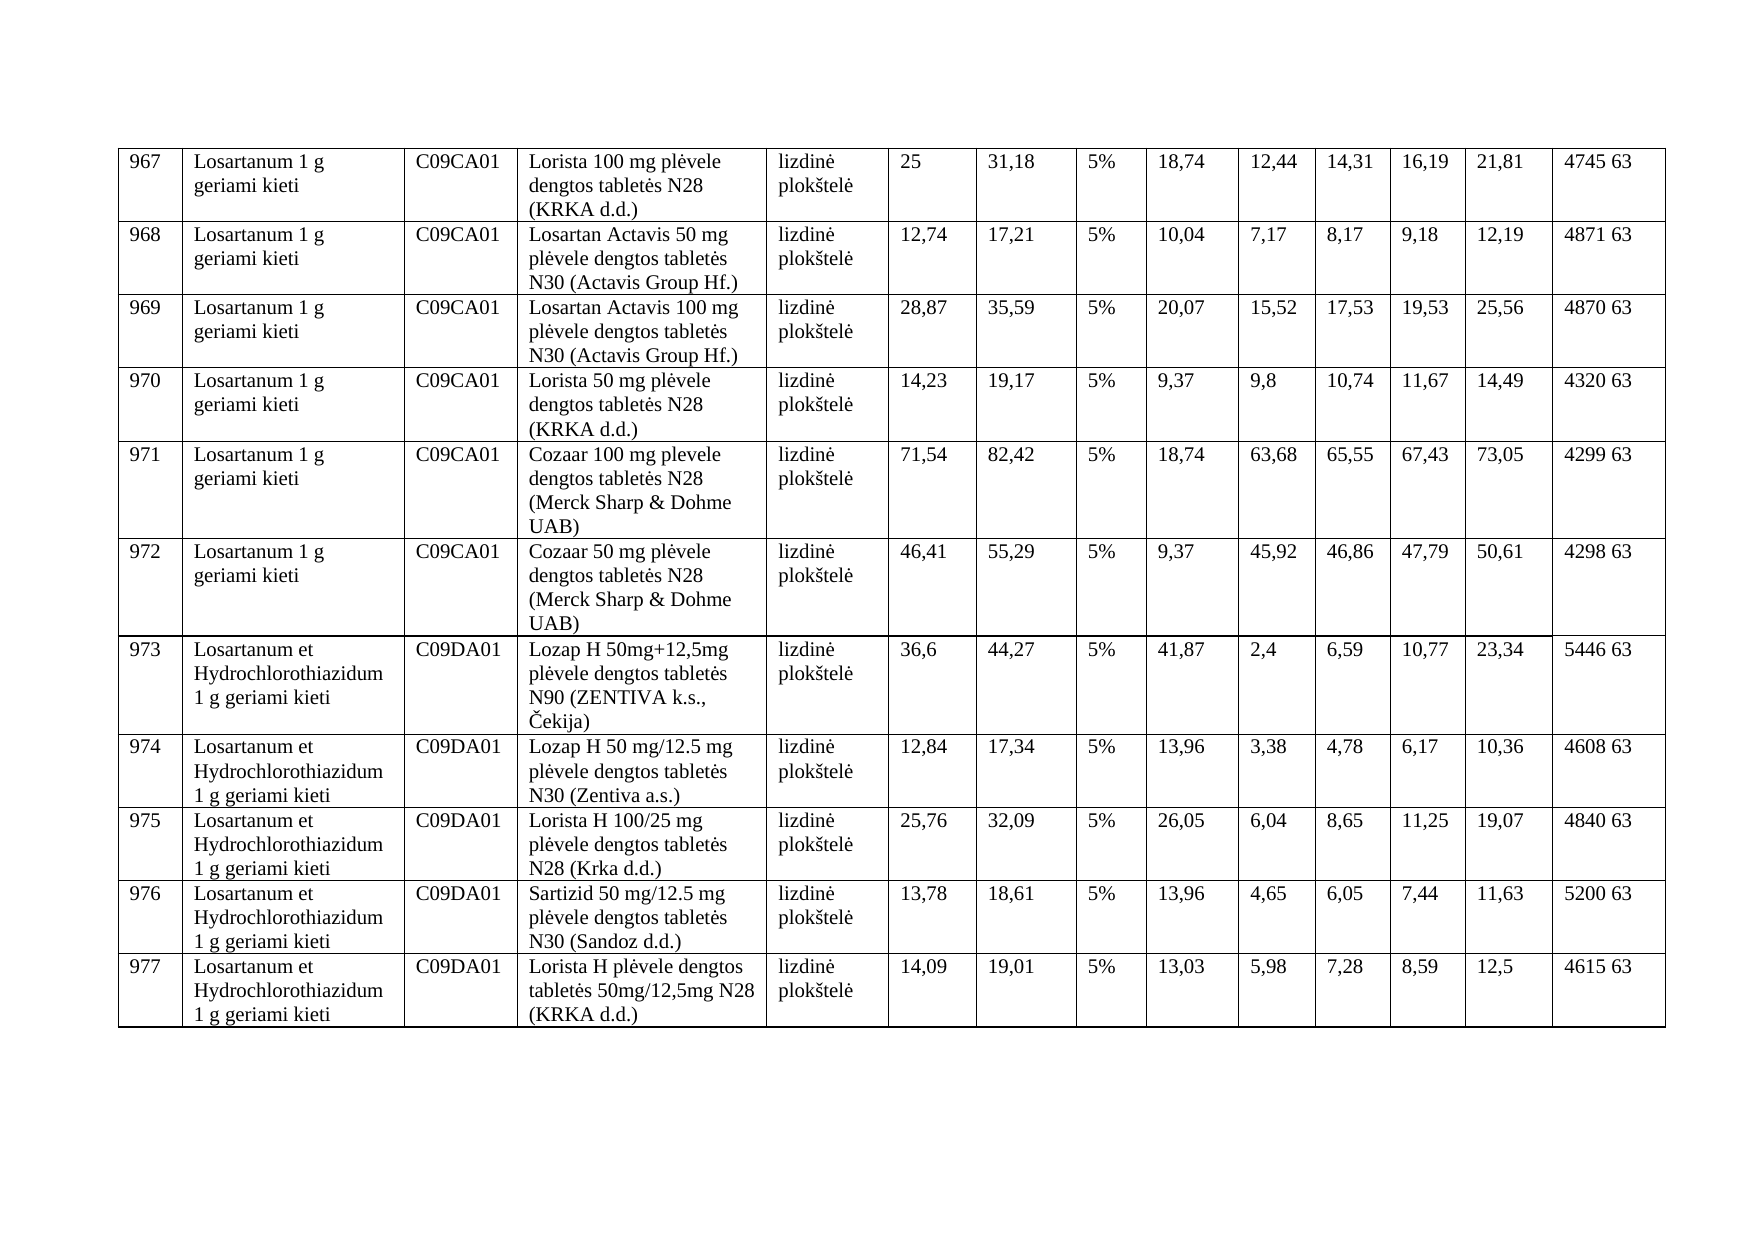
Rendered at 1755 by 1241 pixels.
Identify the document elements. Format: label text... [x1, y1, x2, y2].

table_cell Lorista H plėvele dengtos tabletės 50mg/12,5mg N28 (KRKA d.d.) [518, 954, 766, 1026]
table_cell Lozap H 50mg+12,5mg plėvele dengtos tabletės N90 (ZENTIVA k.s., Čekija) [518, 637, 766, 733]
table_cell 975 [119, 808, 182, 880]
table_cell 971 [119, 442, 182, 538]
table_cell 4870 63 [1553, 295, 1665, 367]
table_cell C09CA01 [405, 539, 517, 635]
table_cell 15,52 [1239, 295, 1315, 367]
table_cell 11,63 [1466, 881, 1552, 953]
table_cell 4299 63 [1553, 442, 1665, 538]
table_cell 5% [1077, 368, 1146, 441]
table_cell 67,43 [1391, 442, 1465, 538]
table_cell 12,74 [889, 222, 976, 294]
table_cell Cozaar 100 mg plevele dengtos tabletės N28 (Merck Sharp & Dohme UAB) [518, 442, 766, 538]
table_cell Lorista H 100/25 mg plėvele dengtos tabletės N28 (Krka d.d.) [518, 808, 766, 880]
table_cell 44,27 [977, 637, 1076, 733]
table_cell Lorista 50 mg plėvele dengtos tabletės N28 (KRKA d.d.) [518, 368, 766, 441]
table_cell lizdinė plokštelė [767, 637, 888, 733]
table_cell 5% [1077, 149, 1146, 221]
table_cell lizdinė plokštelė [767, 149, 888, 221]
table_cell 14,23 [889, 368, 976, 441]
table_cell C09DA01 [405, 735, 517, 807]
table_cell 13,96 [1147, 881, 1238, 953]
table_cell 14,09 [889, 954, 976, 1026]
table_cell 6,05 [1316, 881, 1390, 953]
table_cell C09DA01 [405, 808, 517, 880]
table_cell 14,31 [1316, 149, 1390, 221]
table_cell lizdinė plokštelė [767, 539, 888, 635]
table_cell 46,86 [1316, 539, 1390, 635]
table_cell Losartanum et Hydrochlorothiazidum 1 g geriami kieti [183, 881, 404, 953]
table_cell 5% [1077, 222, 1146, 294]
table_cell 19,07 [1466, 808, 1552, 880]
table_cell Losartanum et Hydrochlorothiazidum 1 g geriami kieti [183, 808, 404, 880]
table_cell 19,01 [977, 954, 1076, 1026]
table_cell lizdinė plokštelė [767, 442, 888, 538]
table_cell 18,61 [977, 881, 1076, 953]
table_cell Losartanum et Hydrochlorothiazidum 1 g geriami kieti [183, 735, 404, 807]
table_cell 55,29 [977, 539, 1076, 635]
table_cell C09CA01 [405, 442, 517, 538]
table_cell 977 [119, 954, 182, 1026]
table_cell 13,03 [1147, 954, 1238, 1026]
table_cell 5% [1077, 539, 1146, 635]
table_cell Losartan Actavis 100 mg plėvele dengtos tabletės N30 (Actavis Group Hf.) [518, 295, 766, 367]
table_cell 5% [1077, 442, 1146, 538]
table_cell 973 [119, 637, 182, 733]
table_cell 4840 63 [1553, 808, 1665, 880]
table_cell 5% [1077, 735, 1146, 807]
table_cell 4608 63 [1553, 735, 1665, 807]
table_cell 35,59 [977, 295, 1076, 367]
table_cell C09DA01 [405, 881, 517, 953]
table_cell 45,92 [1239, 539, 1315, 635]
table_cell 5% [1077, 954, 1146, 1026]
table_cell Lorista 100 mg plėvele dengtos tabletės N28 (KRKA d.d.) [518, 149, 766, 221]
table_cell 21,81 [1466, 149, 1552, 221]
table_cell C09DA01 [405, 637, 517, 733]
table_cell 4745 63 [1553, 149, 1665, 221]
table_cell 11,25 [1391, 808, 1465, 880]
table_cell 9,37 [1147, 368, 1238, 441]
table_cell 13,78 [889, 881, 976, 953]
table_cell 16,19 [1391, 149, 1465, 221]
table_cell 5,98 [1239, 954, 1315, 1026]
table_cell 36,6 [889, 637, 976, 733]
table_cell C09CA01 [405, 149, 517, 221]
table_cell 970 [119, 368, 182, 441]
table_cell Sartizid 50 mg/12.5 mg plėvele dengtos tabletės N30 (Sandoz d.d.) [518, 881, 766, 953]
table_cell 10,04 [1147, 222, 1238, 294]
table_cell 71,54 [889, 442, 976, 538]
table_cell 10,74 [1316, 368, 1390, 441]
table_cell 5% [1077, 637, 1146, 733]
table_cell 4320 63 [1553, 368, 1665, 441]
table_cell 9,18 [1391, 222, 1465, 294]
table_cell 6,59 [1316, 637, 1390, 733]
table_cell 12,5 [1466, 954, 1552, 1026]
table_cell lizdinė plokštelė [767, 222, 888, 294]
table_cell 6,17 [1391, 735, 1465, 807]
table_cell 17,21 [977, 222, 1076, 294]
table_cell 47,79 [1391, 539, 1465, 635]
table_cell 32,09 [977, 808, 1076, 880]
table_cell Losartanum 1 g geriami kieti [183, 295, 404, 367]
table_cell lizdinė plokštelė [767, 735, 888, 807]
table_cell 19,17 [977, 368, 1076, 441]
table_cell Losartanum 1 g geriami kieti [183, 539, 404, 635]
table_cell 4615 63 [1553, 954, 1665, 1026]
table_cell 974 [119, 735, 182, 807]
table_cell 12,44 [1239, 149, 1315, 221]
table_cell 25 [889, 149, 976, 221]
table_cell 5% [1077, 295, 1146, 367]
table_cell 25,56 [1466, 295, 1552, 367]
table_cell 5200 63 [1553, 881, 1665, 953]
table_cell 4,78 [1316, 735, 1390, 807]
table_cell C09CA01 [405, 295, 517, 367]
table_cell 4871 63 [1553, 222, 1665, 294]
table_cell 4298 63 [1553, 539, 1665, 635]
table_cell 7,17 [1239, 222, 1315, 294]
table_cell C09CA01 [405, 368, 517, 441]
table_cell 17,34 [977, 735, 1076, 807]
table_cell 3,38 [1239, 735, 1315, 807]
table_cell 5% [1077, 881, 1146, 953]
table_cell 9,37 [1147, 539, 1238, 635]
table_cell 10,36 [1466, 735, 1552, 807]
table_cell 12,19 [1466, 222, 1552, 294]
table_cell Losartanum 1 g geriami kieti [183, 442, 404, 538]
table_cell lizdinė plokštelė [767, 808, 888, 880]
table_cell Lozap H 50 mg/12.5 mg plėvele dengtos tabletės N30 (Zentiva a.s.) [518, 735, 766, 807]
table_cell 10,77 [1391, 637, 1465, 733]
table_cell 19,53 [1391, 295, 1465, 367]
table_cell 972 [119, 539, 182, 635]
table_cell 50,61 [1466, 539, 1552, 635]
table_cell Cozaar 50 mg plėvele dengtos tabletės N28 (Merck Sharp & Dohme UAB) [518, 539, 766, 635]
table_cell 5446 63 [1553, 636, 1665, 733]
table_cell Losartanum 1 g geriami kieti [183, 368, 404, 441]
table_cell 25,76 [889, 808, 976, 880]
table_cell 8,59 [1391, 954, 1465, 1026]
table_cell lizdinė plokštelė [767, 954, 888, 1026]
table_cell 11,67 [1391, 368, 1465, 441]
table_cell 18,74 [1147, 442, 1238, 538]
table_cell 967 [119, 149, 182, 221]
table_cell 6,04 [1239, 808, 1315, 880]
table_cell 65,55 [1316, 442, 1390, 538]
table_cell 26,05 [1147, 808, 1238, 880]
table_cell Losartan Actavis 50 mg plėvele dengtos tabletės N30 (Actavis Group Hf.) [518, 222, 766, 294]
table_cell 8,65 [1316, 808, 1390, 880]
table_cell 4,65 [1239, 881, 1315, 953]
table_cell 28,87 [889, 295, 976, 367]
table_cell 8,17 [1316, 222, 1390, 294]
table_cell 20,07 [1147, 295, 1238, 367]
table_cell 18,74 [1147, 149, 1238, 221]
table_cell C09CA01 [405, 222, 517, 294]
table_cell 73,05 [1466, 442, 1552, 538]
table_cell 41,87 [1147, 637, 1238, 733]
table_cell C09DA01 [405, 954, 517, 1026]
table_cell lizdinė plokštelė [767, 881, 888, 953]
table_cell 14,49 [1466, 368, 1552, 441]
table_cell 969 [119, 295, 182, 367]
table_cell 7,44 [1391, 881, 1465, 953]
table_cell Losartanum et Hydrochlorothiazidum 1 g geriami kieti [183, 954, 404, 1026]
table_cell Losartanum et Hydrochlorothiazidum 1 g geriami kieti [183, 637, 404, 733]
table_cell 46,41 [889, 539, 976, 635]
table_cell 23,34 [1466, 637, 1552, 733]
table_cell 2,4 [1239, 637, 1315, 733]
table_cell Losartanum 1 g geriami kieti [183, 149, 404, 221]
table_cell 63,68 [1239, 442, 1315, 538]
table_cell 9,8 [1239, 368, 1315, 441]
table_cell 5% [1077, 808, 1146, 880]
table_cell 82,42 [977, 442, 1076, 538]
table_cell 12,84 [889, 735, 976, 807]
table_cell Losartanum 1 g geriami kieti [183, 222, 404, 294]
table_cell 7,28 [1316, 954, 1390, 1026]
table_cell lizdinė plokštelė [767, 295, 888, 367]
table_cell 17,53 [1316, 295, 1390, 367]
table_cell lizdinė plokštelė [767, 368, 888, 441]
table_cell 31,18 [977, 149, 1076, 221]
table_cell 968 [119, 222, 182, 294]
table_cell 976 [119, 881, 182, 953]
table_cell 13,96 [1147, 735, 1238, 807]
